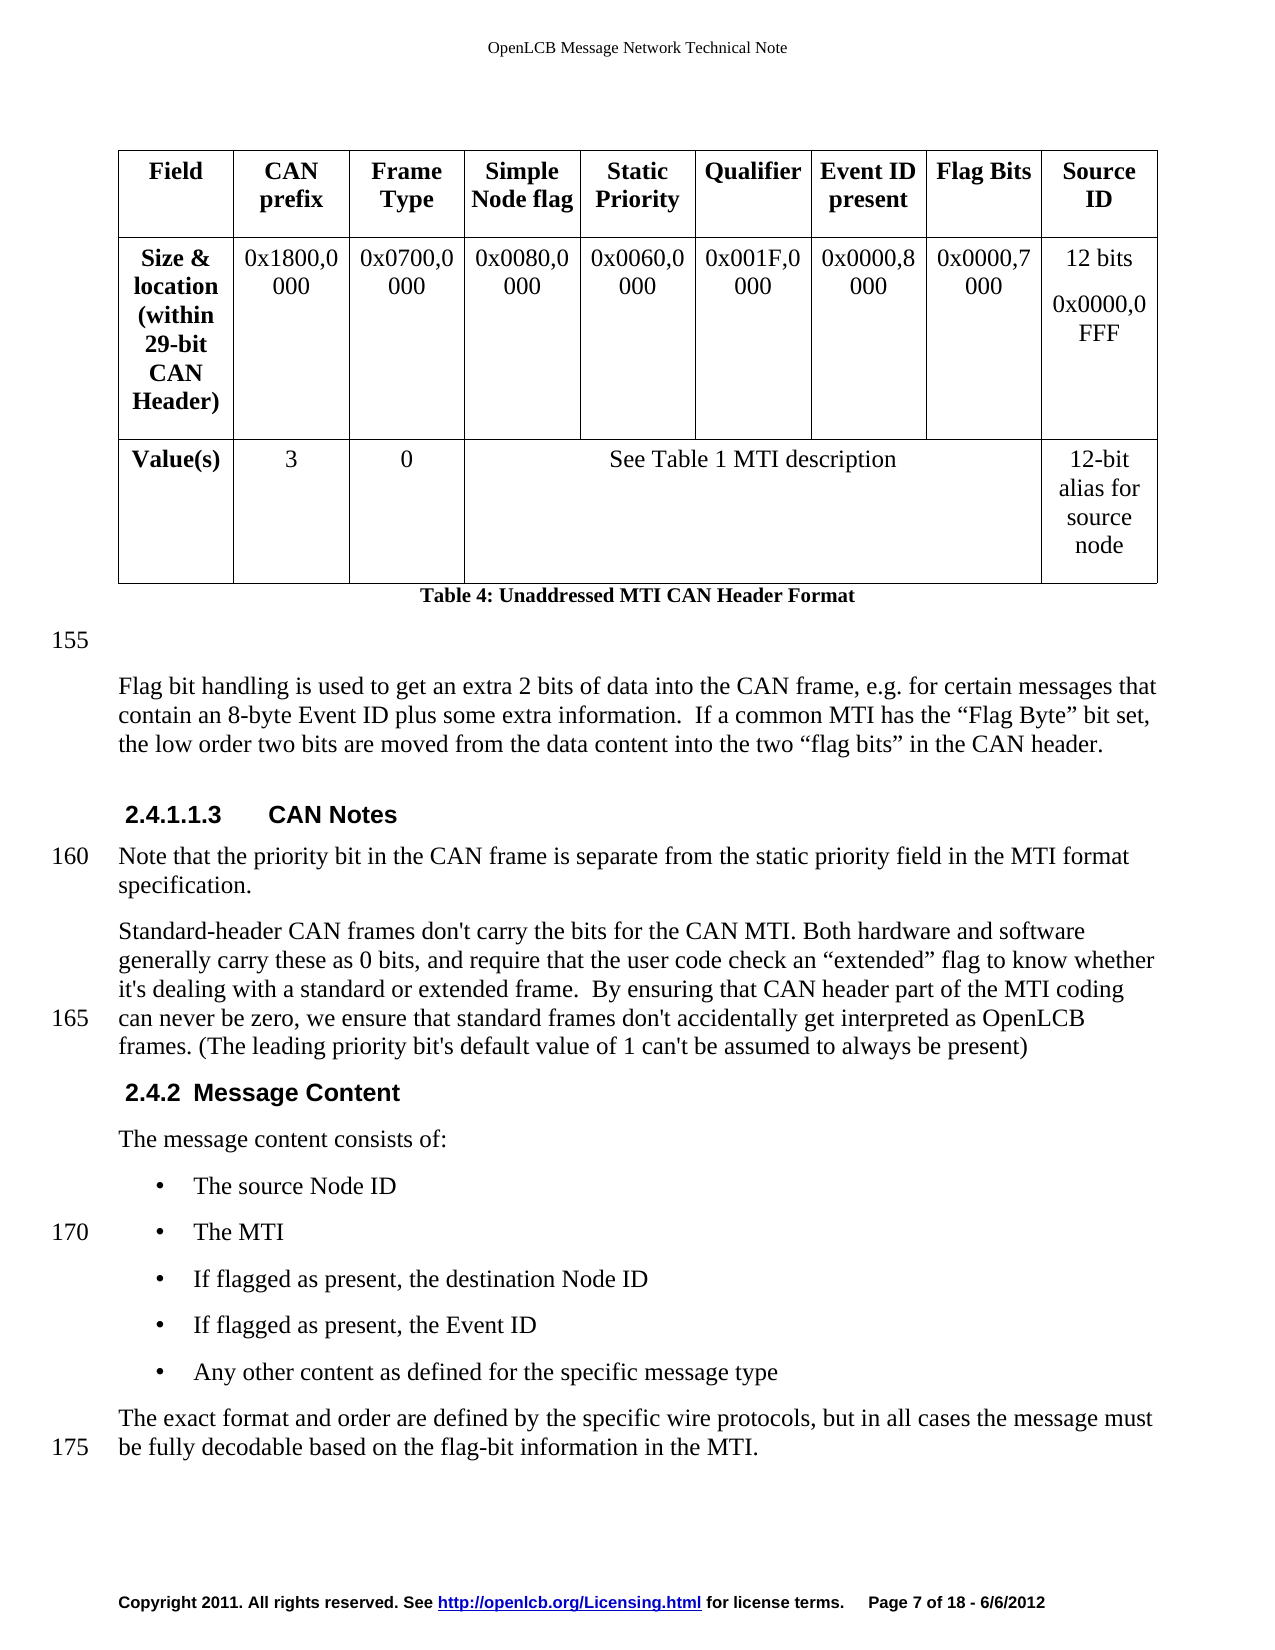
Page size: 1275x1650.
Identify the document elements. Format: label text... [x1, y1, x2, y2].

list If flagged as present, the Event ID [156, 1310, 1157, 1339]
list If flagged as present, the destination Node ID [156, 1264, 1157, 1292]
table_header Flag Bits [927, 151, 1041, 237]
table_cell 0x0000,7000 [927, 238, 1041, 438]
text Flag bit handling is used to get an extra 2 bits of data into the CAN frame, e.g. for certain messages that contain an 8-byte Event ID plus some extra information. If a common MTI has the “Flag Byte” bit set, the low order two bits are moved from the data content into the two “flag bits” in the CAN header. [118, 671, 1157, 757]
subtitle CAN Notes [118, 800, 1157, 829]
table_header Event ID present [812, 151, 926, 237]
table_cell 3 [234, 440, 349, 583]
table_cell Value(s) [119, 440, 233, 583]
list The source Node ID [156, 1171, 1157, 1199]
text The exact format and order are defined by the specific wire protocols, but in all cases the message must be fully decodable based on the flag-bit information in the MTI. [118, 1403, 1157, 1461]
subtitle Message Content [118, 1078, 1157, 1107]
table_cell 0x0000,8000 [812, 238, 926, 438]
table_header Field [119, 151, 233, 237]
table_cell 0x1800,0000 [234, 238, 349, 438]
table_cell 0x0700,0000 [350, 238, 464, 438]
table_cell See Table 1 MTI description [465, 440, 1041, 583]
table_cell 0x001F,0000 [696, 238, 811, 438]
text The message content consists of: [118, 1124, 1157, 1153]
table_cell 12-bit alias for source node [1042, 440, 1157, 583]
text Note that the priority bit in the CAN frame is separate from the static priority field in the MTI format specification. [118, 841, 1157, 899]
table_header Frame Type [350, 151, 464, 237]
table_header CAN prefix [234, 151, 349, 237]
list The MTI [156, 1217, 1157, 1246]
table_header Static Priority [581, 151, 695, 237]
table_cell 12 bits 0x0000,0FFF [1042, 238, 1157, 438]
table_cell 0x0060,0000 [581, 238, 695, 438]
text Standard-header CAN frames don't carry the bits for the CAN MTI. Both hardware and software generally carry these as 0 bits, and require that the user code check an “extended” flag to know whether it's dealing with a standard or extended frame. By ensuring that CAN header part of the MTI coding can never be zero, we ensure that standard frames don't accidentally get interpreted as OpenLCB frames. (The leading priority bit's default value of 1 can't be assumed to always be present) [118, 916, 1157, 1060]
list Any other content as defined for the specific message type [156, 1357, 1157, 1385]
table_header Qualifier [696, 151, 811, 237]
table_cell Size & location (within 29-bit CAN Header) [119, 238, 233, 438]
table_cell 0 [350, 440, 464, 583]
table_header Source ID [1042, 151, 1157, 237]
text Table 4: Unaddressed MTI CAN Header Format [118, 584, 1157, 607]
table_cell 0x0080,0000 [465, 238, 580, 438]
table_header Simple Node flag [465, 151, 580, 237]
